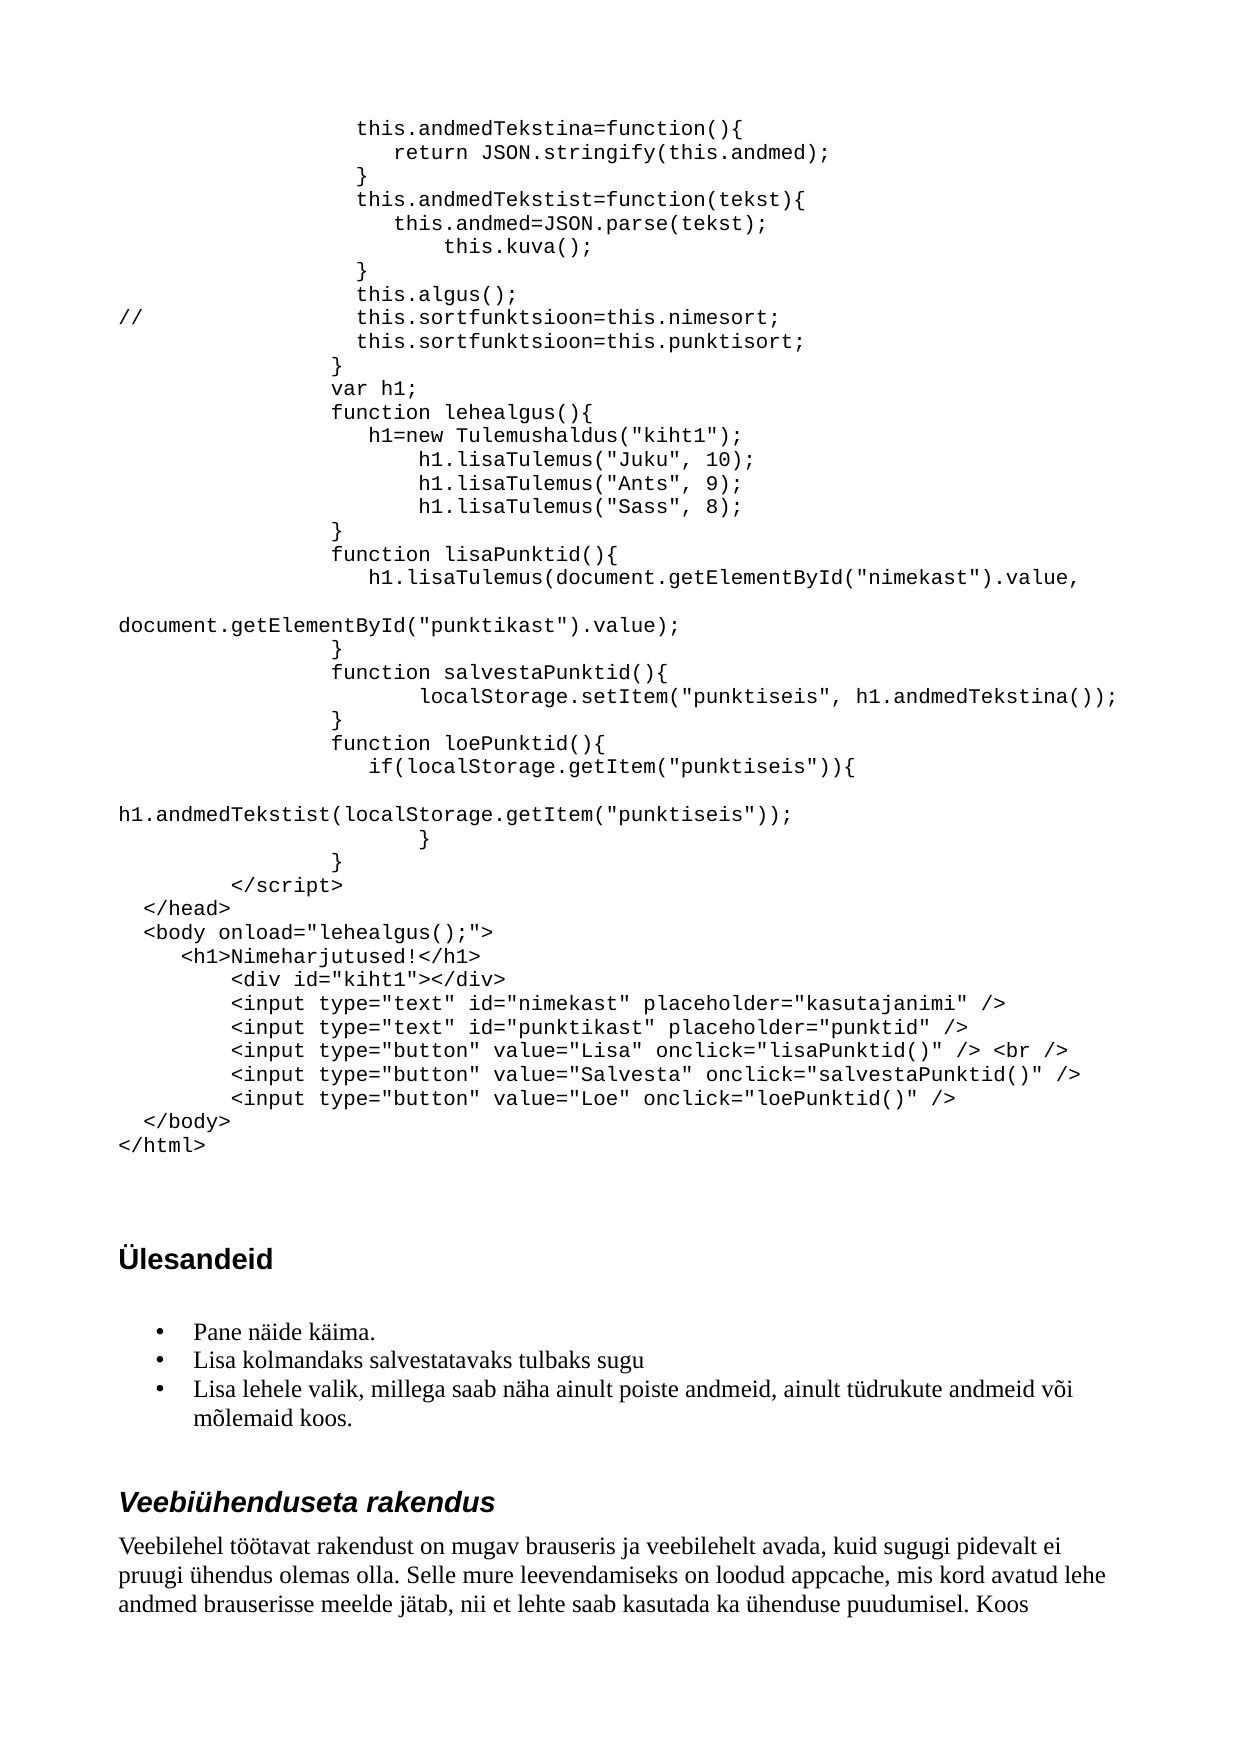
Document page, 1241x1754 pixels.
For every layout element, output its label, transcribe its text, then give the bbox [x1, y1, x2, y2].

text this.sortfunktsioon=this.punktisort; [118, 331, 1122, 354]
text h1=new Tulemushaldus("kiht1"); [118, 426, 1122, 449]
text Veebilehel töötavat rakendust on mugav brauseris ja veebilehelt avada, kuid sugugi pidevalt ei pruugi ühendus olemas olla. Selle mure leevendamiseks on loodud appcache, mis kord avatud lehe andmed brauserisse meelde jätab, nii et lehte saab kasutada ka ühenduse puudumisel. Koos [118, 1531, 1122, 1618]
text var h1; [118, 378, 1122, 402]
text <h1>Nimeharjutused!</h1> [118, 946, 1122, 969]
text <div id="kiht1"></div> [118, 969, 1122, 993]
text </script> [118, 875, 1122, 898]
text <input type="button" value="Loe" onclick="loePunktid()" /> [118, 1088, 1122, 1111]
text </html> [118, 1135, 1122, 1158]
text } [118, 165, 1122, 189]
text } [118, 851, 1122, 875]
text function lisaPunktid(){ [118, 544, 1122, 567]
text } [118, 709, 1122, 733]
text return JSON.stringify(this.andmed); [118, 142, 1122, 165]
text } [118, 260, 1122, 284]
text h1.lisaTulemus("Sass", 8); [118, 496, 1122, 520]
text this.andmedTekstina=function(){ [118, 118, 1122, 142]
text function lehealgus(){ [118, 402, 1122, 426]
text if(localStorage.getItem("punktiseis")){ [118, 757, 1122, 780]
list Lisa kolmandaks salvestatavaks tulbaks sugu [156, 1345, 1122, 1374]
text </body> [118, 1111, 1122, 1135]
text h1.andmedTekstist(localStorage.getItem("punktiseis")); [118, 780, 1122, 827]
text <input type="button" value="Lisa" onclick="lisaPunktid()" /> <br /> [118, 1040, 1122, 1064]
text <input type="text" id="nimekast" placeholder="kasutajanimi" /> [118, 993, 1122, 1017]
text function loePunktid(){ [118, 733, 1122, 757]
text <input type="button" value="Salvesta" onclick="salvestaPunktid()" /> [118, 1064, 1122, 1088]
text } [118, 354, 1122, 378]
text // this.sortfunktsioon=this.nimesort; [118, 307, 1122, 331]
text h1.lisaTulemus("Ants", 9); [118, 473, 1122, 496]
text this.andmed=JSON.parse(tekst); [118, 213, 1122, 236]
subtitle Veebiühenduseta rakendus [118, 1485, 1122, 1519]
text function salvestaPunktid(){ [118, 662, 1122, 686]
subtitle Ülesandeid [118, 1242, 1122, 1275]
text <input type="text" id="punktikast" placeholder="punktid" /> [118, 1017, 1122, 1040]
text document.getElementById("punktikast").value); [118, 591, 1122, 638]
text } [118, 638, 1122, 662]
text this.algus(); [118, 284, 1122, 307]
text this.kuva(); [118, 236, 1122, 260]
text <body onload="lehealgus();"> [118, 922, 1122, 946]
text } [118, 520, 1122, 544]
text } [118, 827, 1122, 851]
text localStorage.setItem("punktiseis", h1.andmedTekstina()); [118, 686, 1122, 709]
text h1.lisaTulemus("Juku", 10); [118, 449, 1122, 473]
list Pane näide käima. [156, 1317, 1122, 1345]
text h1.lisaTulemus(document.getElementById("nimekast").value, [118, 567, 1122, 591]
text this.andmedTekstist=function(tekst){ [118, 189, 1122, 213]
list Lisa lehele valik, millega saab näha ainult poiste andmeid, ainult tüdrukute andmeid või mõlemaid koos. [156, 1374, 1122, 1432]
text </head> [118, 898, 1122, 922]
